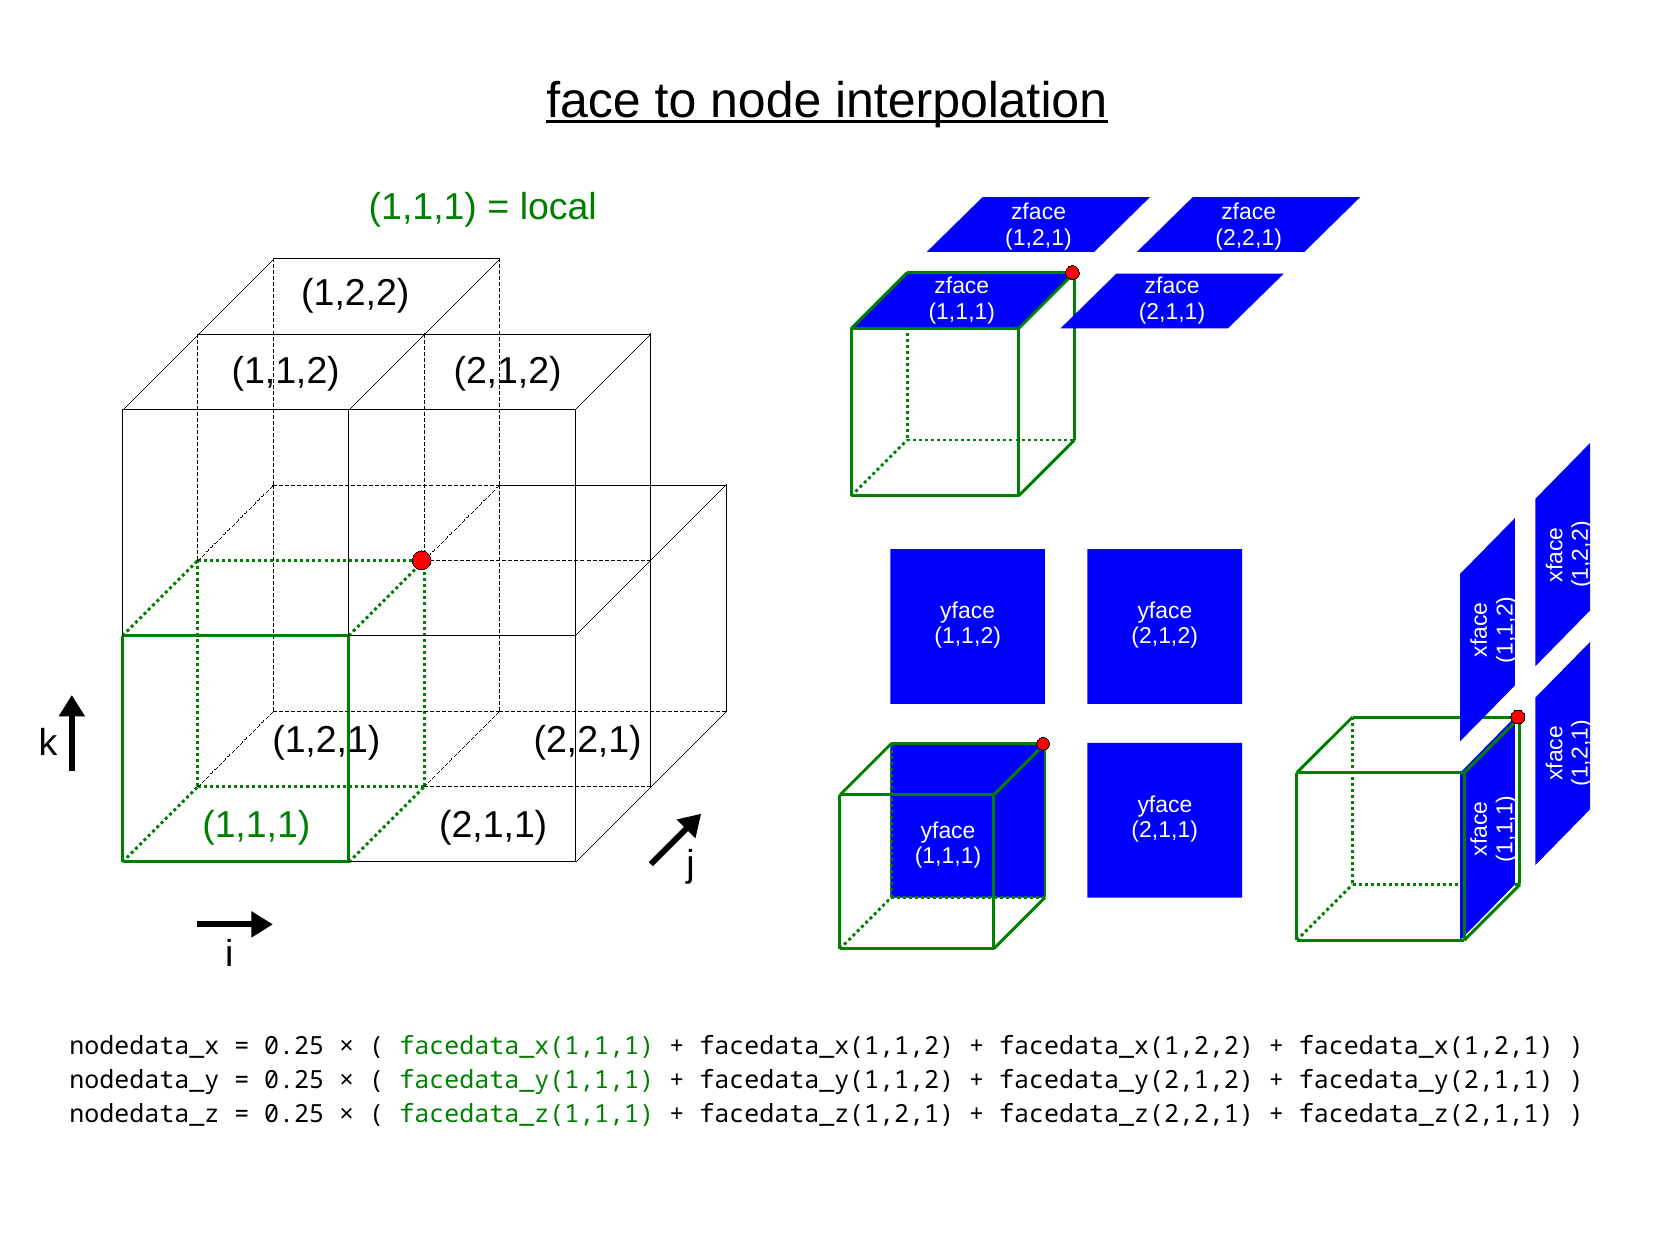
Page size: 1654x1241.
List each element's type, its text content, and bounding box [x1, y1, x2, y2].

text_box zface (1,2,1) [985, 191, 1092, 259]
text_box [1087, 549, 1243, 704]
text_box [1016, 265, 1080, 327]
text_box (2,1,2) [438, 341, 577, 399]
text_box (2,2,1) [518, 711, 657, 769]
text_box [1535, 641, 1591, 703]
text_box xface (1,2,2) [1534, 504, 1602, 605]
text_box xface (1,1,2) [1458, 579, 1526, 680]
text_box [1137, 197, 1195, 252]
text_box (2,1,1) [424, 795, 563, 853]
text_box (1,2,2) [286, 263, 425, 321]
text_box xface (1,1,1) [1458, 778, 1526, 879]
text_box yface (2,1,1) [1111, 784, 1219, 868]
text_box (1,1,1) [178, 795, 335, 853]
text_box yface (1,1,1) [894, 809, 992, 894]
text_box [1535, 804, 1591, 865]
text_box [1226, 273, 1284, 329]
text_box j [661, 834, 720, 892]
text_box [412, 550, 432, 570]
text_box yface (2,1,2) [1111, 590, 1219, 674]
text_box [890, 737, 1050, 898]
text_box zface (2,1,1) [1118, 265, 1226, 333]
text_box (1,1,1) = local [277, 177, 689, 235]
text_box [1461, 710, 1525, 771]
text_box [1060, 273, 1118, 329]
text_box yface (1,1,1) [995, 809, 1002, 894]
text_box [856, 275, 908, 327]
text_box k [18, 714, 77, 771]
text_box [1092, 197, 1151, 252]
text_box zface (1,1,1) [908, 265, 1016, 333]
text_box [1466, 879, 1515, 935]
text_box [926, 197, 985, 252]
text_box nodedata_x = 0.25 × ( facedata_x(1,1,1) + facedata_x(1,1,2) + facedata_x(1,2,2) + facedata_x(1,2,1) ) nodedata_y = 0.25 × ( facedata_y(1,1,1) + facedata_y(1,1,2) + facedata_y(2,1,2) + facedata_y(2,1,1) ) nodedata_z = 0.25 × ( facedata_z(1,1,1) + facedata_z(1,2,1) + facedata_z(2,2,1) + facedata_z(2,1,1) ) [26, 1020, 1627, 1136]
text_box face to node interpolation [468, 64, 1186, 136]
text_box xface (1,2,1) [1534, 703, 1602, 804]
text_box yface (1,1,2) [914, 590, 1022, 674]
text_box [1466, 727, 1515, 778]
text_box (1,2,1) [257, 711, 396, 769]
text_box [1460, 518, 1515, 579]
text_box (1,1,2) [216, 341, 355, 399]
text_box [1535, 442, 1591, 504]
text_box zface (2,2,1) [1195, 191, 1303, 259]
text_box [1303, 197, 1361, 252]
text_box [1535, 605, 1591, 667]
text_box [1087, 742, 1243, 898]
text_box [1460, 680, 1515, 742]
text_box [890, 549, 1045, 704]
text_box [890, 796, 992, 898]
text_box i [200, 924, 259, 982]
